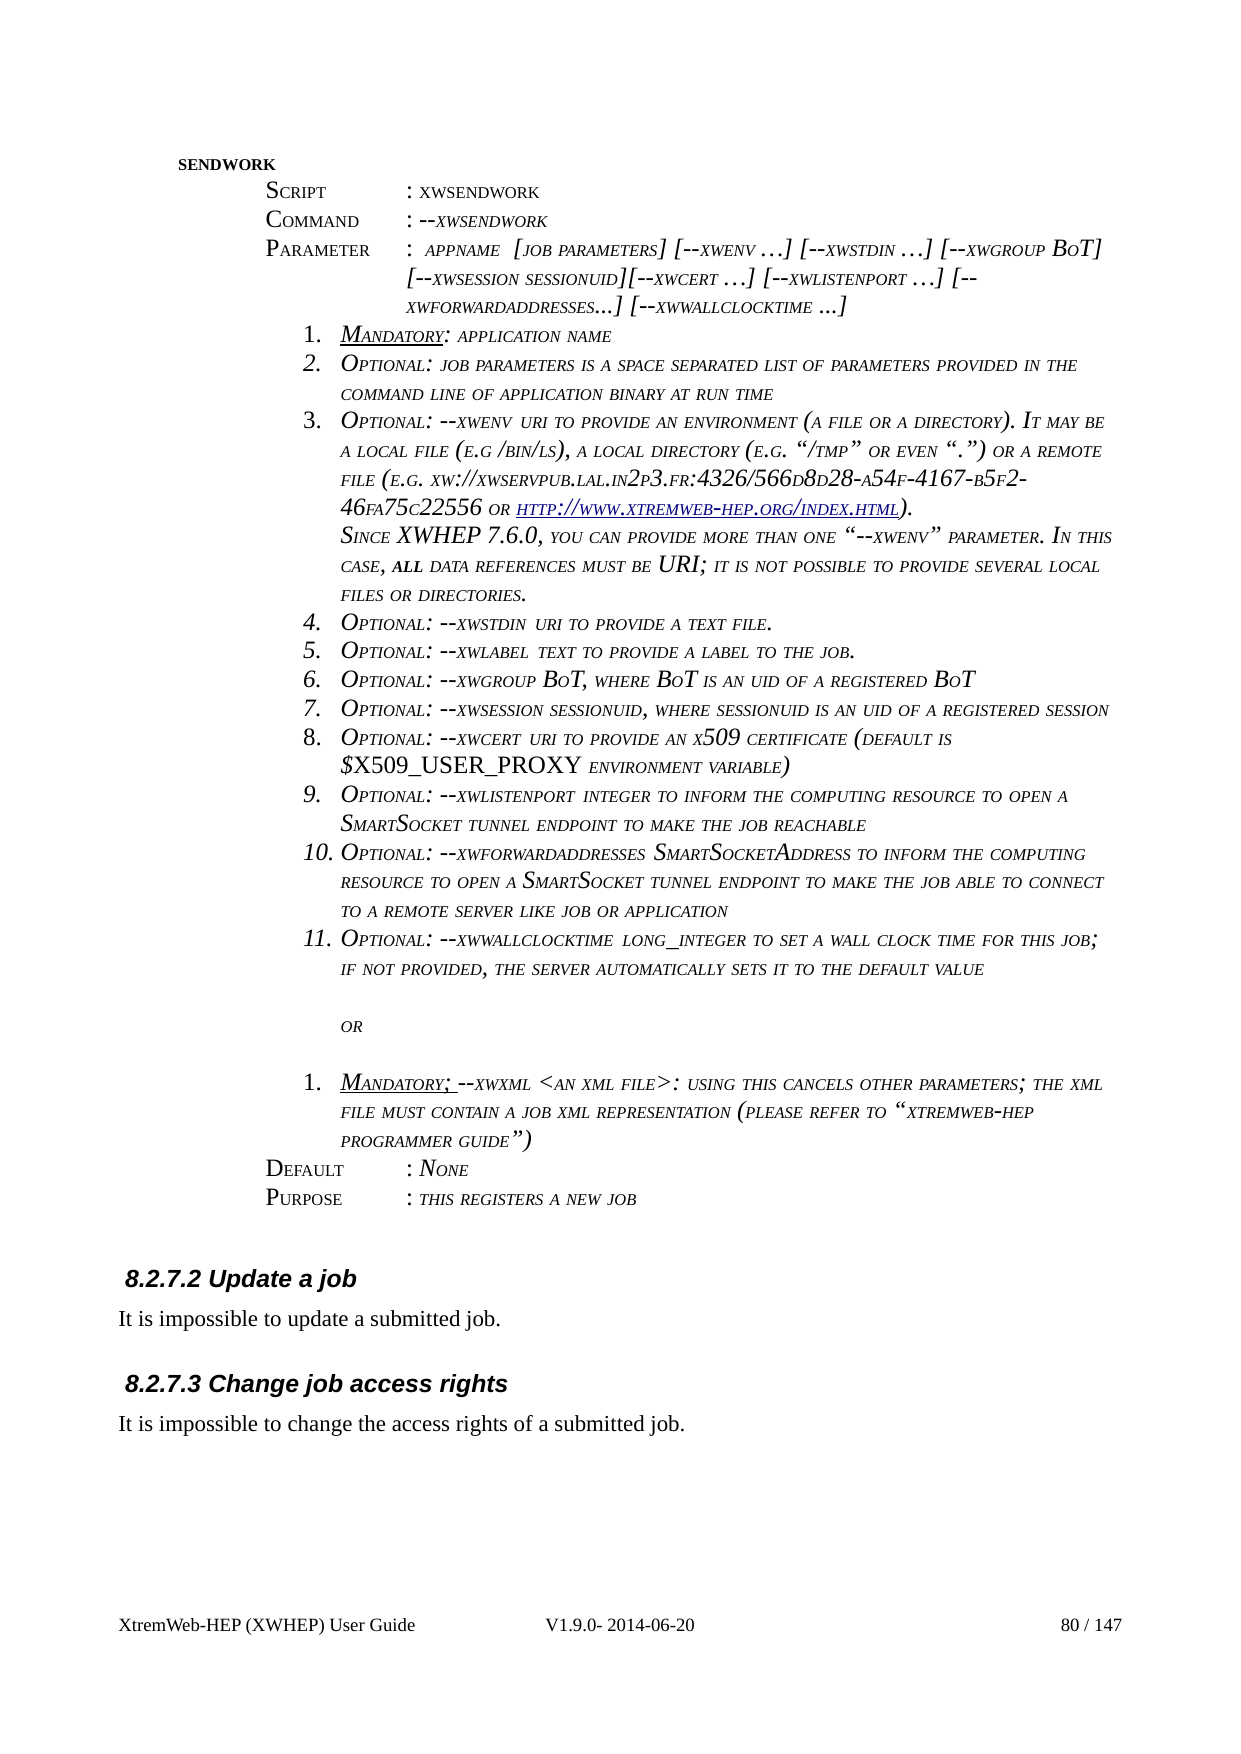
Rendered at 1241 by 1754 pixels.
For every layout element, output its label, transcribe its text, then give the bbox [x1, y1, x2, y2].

list Optional: --xwlistenport integer to inform the computing resource to open a SmartSocket tunnel endpoint to make the job reachable [303, 779, 1122, 837]
list Optional: --xwcert uri to provide an x509 certificate (default is $X509_USER_PROXY environment variable) [303, 722, 1122, 779]
text Default : None [265, 1153, 1122, 1182]
list Optional: --xwforwardaddresses SmartSocketAddress to inform the computing resource to open a SmartSocket tunnel endpoint to make the job able to connect to a remote server like job or application [303, 837, 1122, 923]
list Optional: --xwsession sessionuid, where sessionuid is an uid of a registered session [303, 693, 1122, 722]
text It is impossible to update a submitted job. [118, 1305, 1122, 1332]
text Parameter : appname [job parameters] [--xwenv …] [--xwstdin …] [--xwgroup BoT] [--xwsession sessionuid][--xwcert …] [--xwlistenport …] [--xwforwardaddresses...] [--xwwallclocktime ...] [265, 233, 1122, 319]
list Optional: --xwlabel text to provide a label to the job. [303, 636, 1122, 664]
list Optional: --xwgroup BoT, where BoT is an uid of a registered BoT [303, 664, 1122, 693]
text Command : --xwsendwork [265, 204, 1122, 233]
subtitle Change job access rights [118, 1369, 1122, 1398]
text Script : xwsendwork [265, 176, 1122, 204]
text Purpose : this registers a new job [265, 1182, 1122, 1211]
subtitle Update a job [118, 1264, 1122, 1293]
list Optional: job parameters is a space separated list of parameters provided in the command line of application binary at run time [303, 348, 1122, 406]
list Optional: --xwenv uri to provide an environment (a file or a directory). It may be a local file (e.g /bin/ls), a local directory (e.g. “/tmp” or even “.”) or a remote file (e.g. xw://xwservpub.lal.in2p3.fr:4326/566d8d28-a54f-4167-b5f2-46fa75c22556 or http://www.xtremweb-hep.org/index.html). Since XWHEP 7.6.0, you can provide more than one “--xwenv” parameter. In this case, all data references must be URI; it is not possible to provide several local files or directories. [303, 406, 1122, 607]
text It is impossible to change the access rights of a submitted job. [118, 1410, 1122, 1437]
list Mandatory; --xwxml <an xml file>: using this cancels other parameters; the xml file must contain a job xml representation (please refer to “xtremweb-hep programmer guide”) [303, 1067, 1122, 1153]
list Optional: --xwstdin uri to provide a text file. [303, 607, 1122, 636]
list Optional: --xwwallclocktime long_integer to set a wall clock time for this job; if not provided, the server automatically sets it to the default value [303, 923, 1122, 981]
text sendwork [178, 147, 1122, 176]
list or [303, 1009, 1122, 1038]
list Mandatory: application name [303, 319, 1122, 348]
